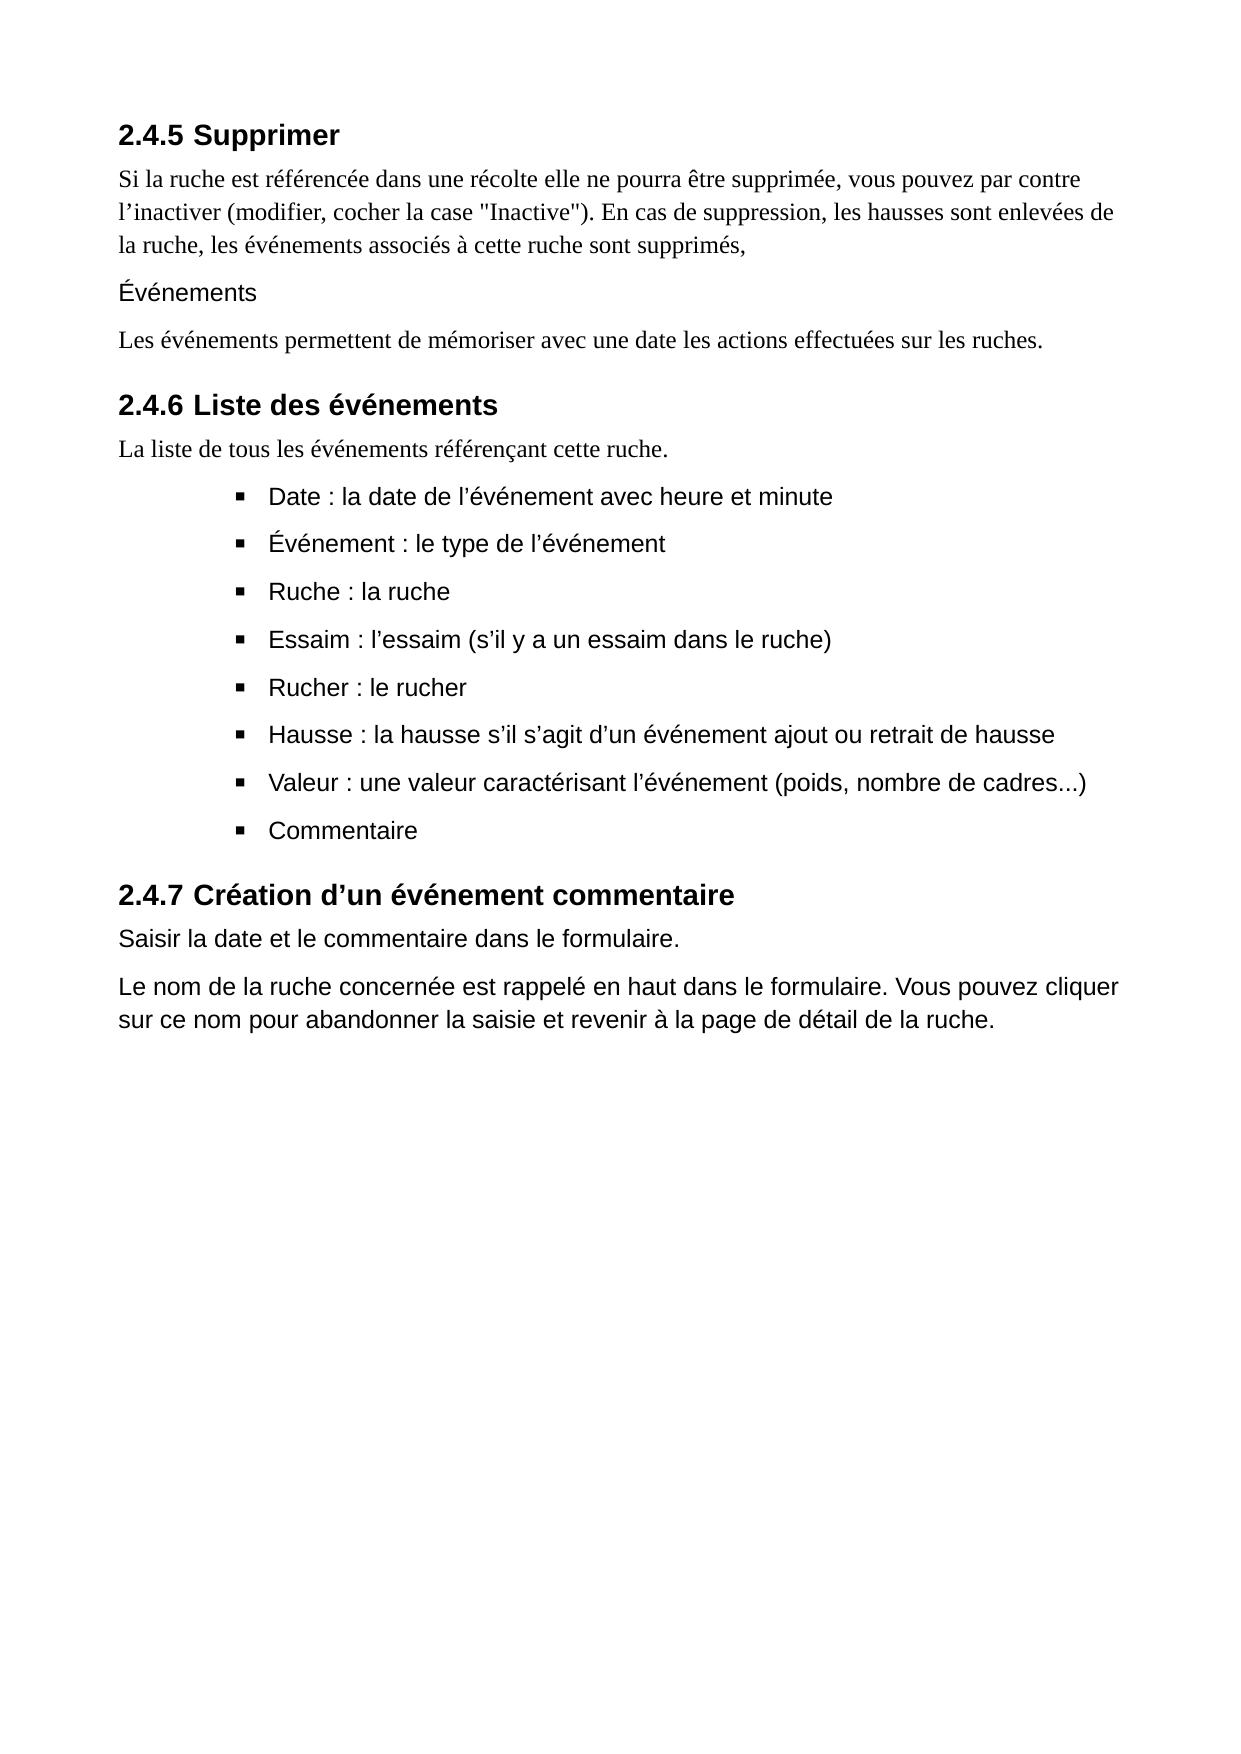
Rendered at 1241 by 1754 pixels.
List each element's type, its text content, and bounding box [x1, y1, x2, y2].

list Rucher : le rucher [231, 672, 1122, 701]
list Date : la date de l’événement avec heure et minute [231, 482, 1122, 511]
list Ruche : la ruche [231, 577, 1122, 606]
list Événement : le type de l’événement [231, 529, 1122, 558]
list Essaim : l’essaim (s’il y a un essaim dans le ruche) [231, 625, 1122, 654]
text Les événements permettent de mémoriser avec une date les actions effectuées sur les ruches. [118, 326, 1122, 354]
list Valeur : une valeur caractérisant l’événement (poids, nombre de cadres...) [231, 768, 1122, 797]
subtitle Création d’un événement commentaire [118, 878, 1122, 912]
text Événements [118, 278, 1122, 307]
text Saisir la date et le commentaire dans le formulaire. [118, 924, 1122, 953]
list Commentaire [231, 816, 1122, 844]
text Le nom de la ruche concernée est rappelé en haut dans le formulaire. Vous pouvez cliquer sur ce nom pour abandonner la saisie et revenir à la page de détail de la ruche. [118, 972, 1122, 1033]
subtitle Liste des événements [118, 388, 1122, 422]
subtitle Supprimer [118, 118, 1122, 152]
list Hausse : la hausse s’il s’agit d’un événement ajout ou retrait de hausse [231, 720, 1122, 749]
text La liste de tous les événements référençant cette ruche. [118, 434, 1122, 463]
text Si la ruche est référencée dans une récolte elle ne pourra être supprimée, vous pouvez par contre l’inactiver (modifier, cocher la case "Inactive"). En cas de suppression, les hausses sont enlevées de la ruche, les événements associés à cette ruche sont supprimés, [118, 164, 1122, 259]
